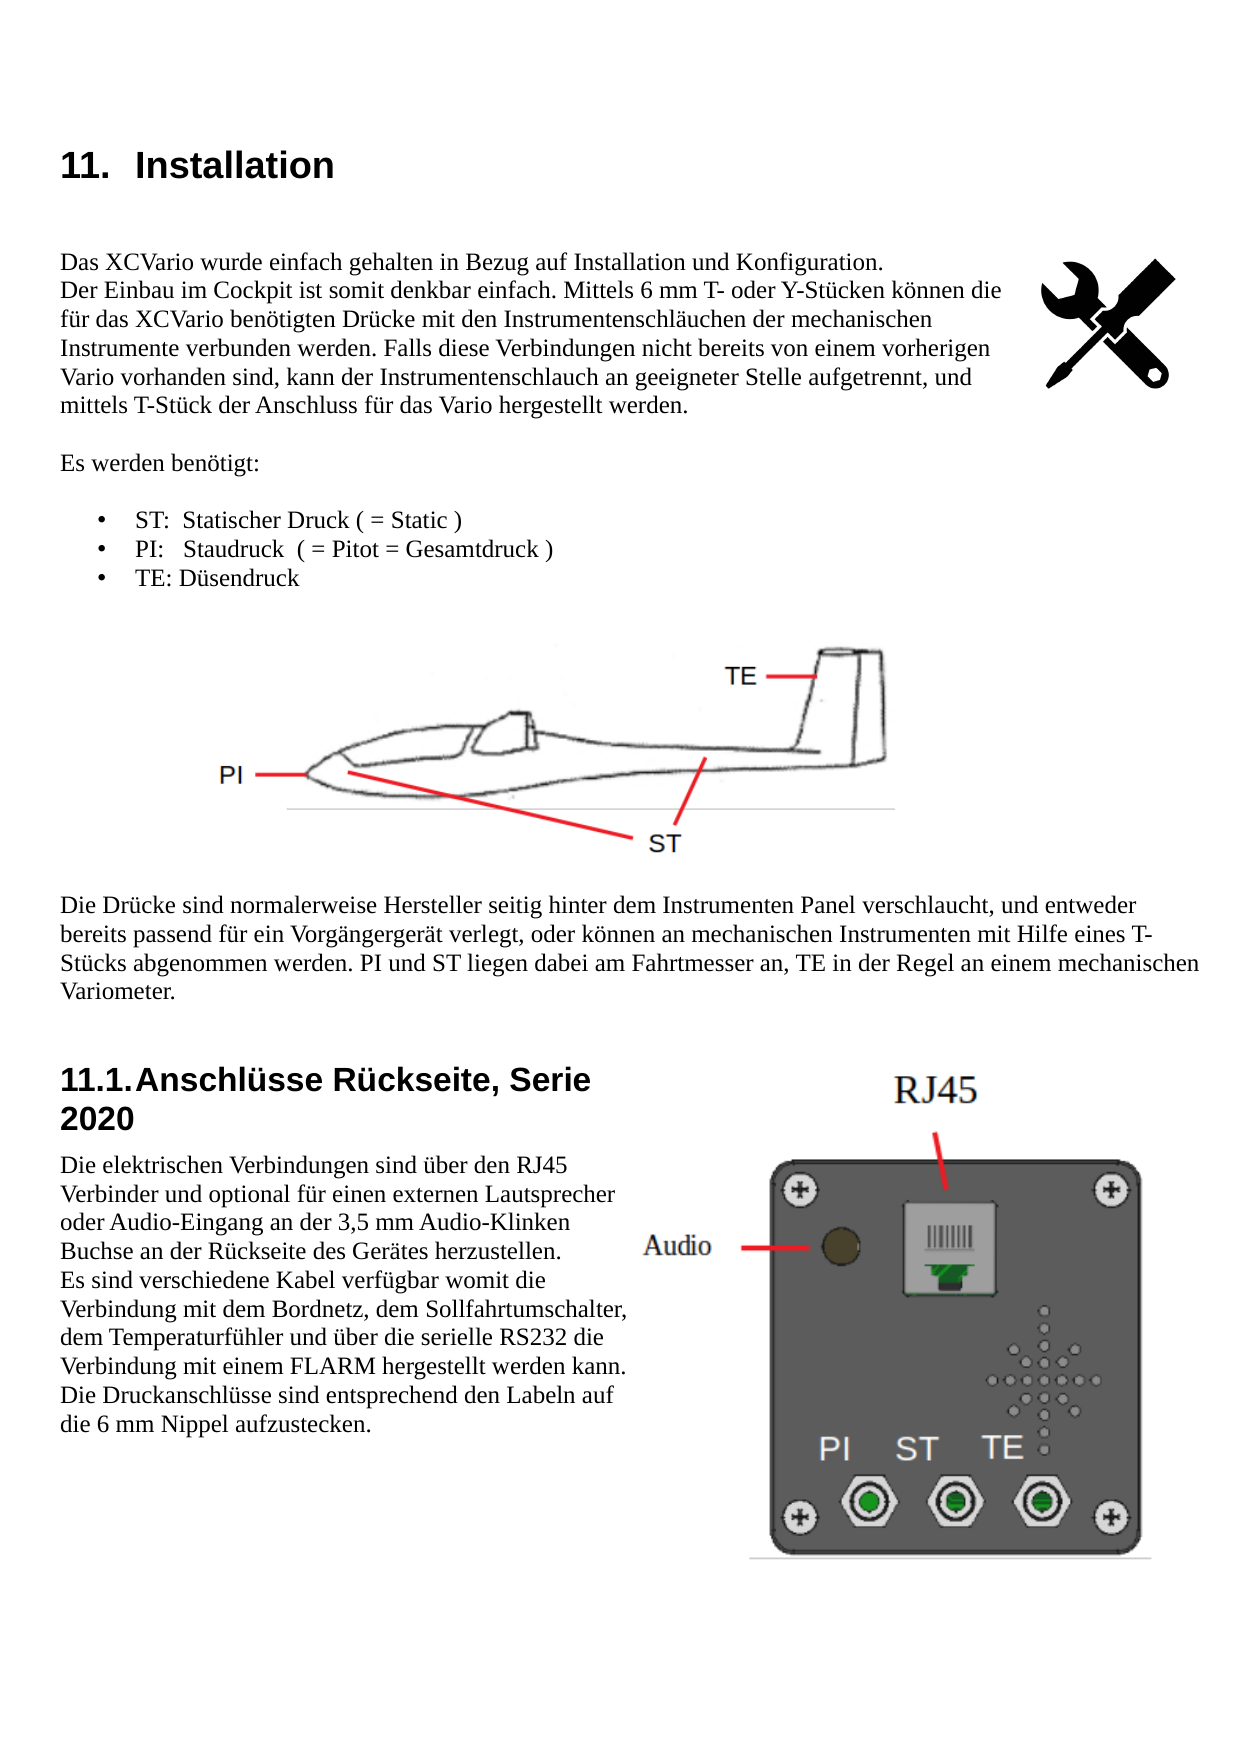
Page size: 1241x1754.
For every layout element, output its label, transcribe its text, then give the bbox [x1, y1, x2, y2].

text Die elektrischen Verbindungen sind über den RJ45 Verbinder und optional für einen externen Lautsprecher oder Audio-Eingang an der 3,5 mm Audio-Klinken Buchse an der Rückseite des Gerätes herzustellen. [60, 1150, 629, 1265]
text [1152, 1150, 1207, 1265]
list ST: Statischer Druck ( = Static ) [97, 506, 1207, 534]
list PI: Staudruck ( = Pitot = Gesamtdruck ) [97, 534, 1207, 563]
text Die Drücke sind normalerweise Hersteller seitig hinter dem Instrumenten Panel verschlaucht, und entweder bereits passend für ein Vorgängergerät verlegt, oder können an mechanischen Instrumenten mit Hilfe eines T-Stücks abgenommen werden. PI und ST liegen dabei am Fahrtmesser an, TE in der Regel an einem mechanischen Variometer. [60, 890, 1207, 1005]
text Der Einbau im Cockpit ist somit denkbar einfach. Mittels 6 mm T- oder Y-Stücken können die für das XCVario benötigten Drücke mit den Instrumentenschläuchen der mechanischen Instrumente verbunden werden. Falls diese Verbindungen nicht bereits von einem vorherigen Vario vorhanden sind, kann der Instrumentenschlauch an geeigneter Stelle aufgetrennt, und mittels T-Stück der Anschluss für das Vario hergestellt werden. [60, 276, 1207, 419]
text Das XCVario wurde einfach gehalten in Bezug auf Installation und Konfiguration. [60, 247, 1032, 276]
text [1152, 1265, 1207, 1380]
picture [213, 642, 895, 857]
text Es werden benötigt: [60, 448, 1207, 477]
text Die Druckanschlüsse sind entsprechend den Labeln auf die 6 mm Nippel aufzustecken. [60, 1380, 629, 1437]
subtitle Anschlüsse Rückseite, Serie 2020 [60, 1060, 629, 1137]
subtitle Installation [60, 143, 1207, 187]
picture [629, 1051, 1152, 1561]
text [1152, 1380, 1207, 1437]
list TE: Düsendruck [97, 563, 1207, 592]
picture [1032, 247, 1185, 400]
subtitle [1152, 1060, 1207, 1137]
text Es sind verschiedene Kabel verfügbar womit die Verbindung mit dem Bordnetz, dem Sollfahrtumschalter, dem Temperaturfühler und über die serielle RS232 die Verbindung mit einem FLARM hergestellt werden kann. [60, 1265, 629, 1380]
